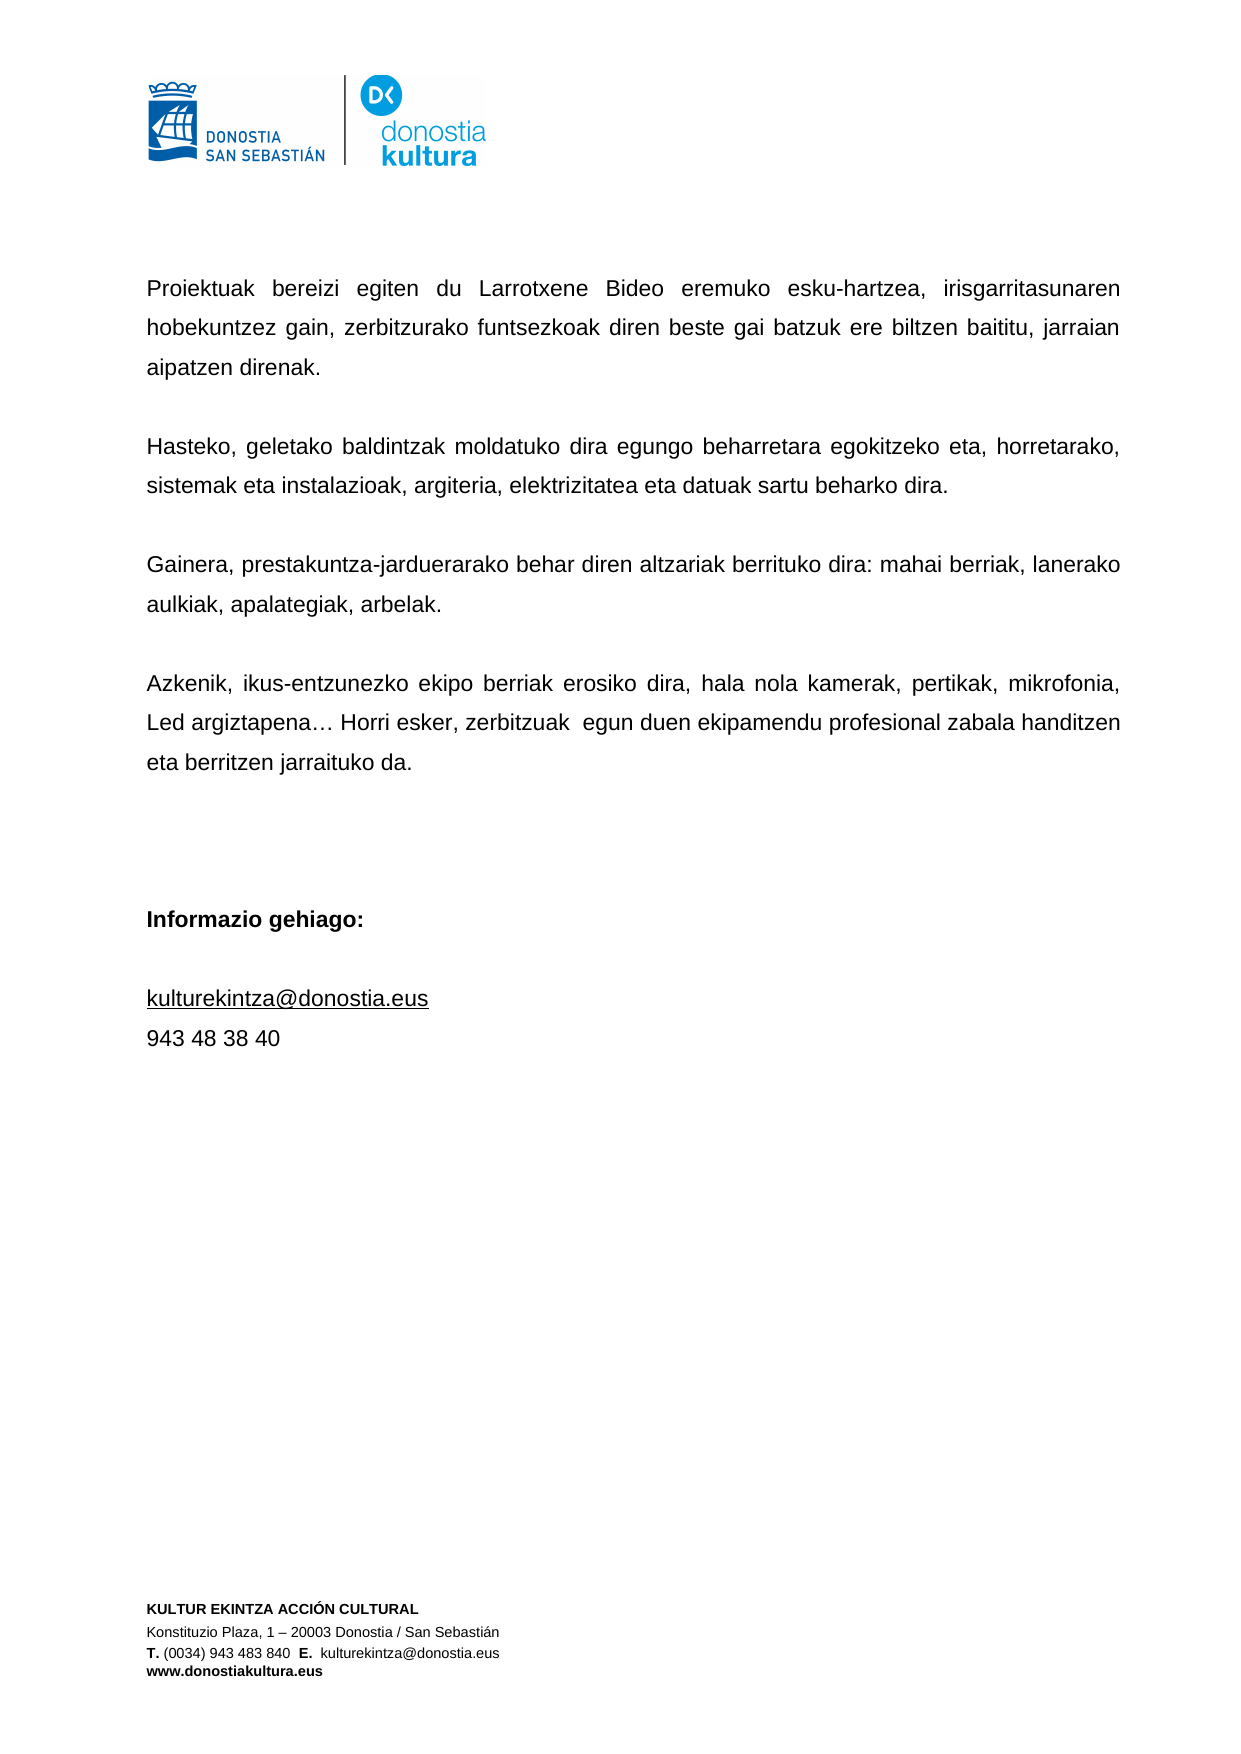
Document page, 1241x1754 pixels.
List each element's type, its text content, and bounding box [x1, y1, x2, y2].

picture [148, 75, 486, 166]
text kulturekintza@donostia.eus [146, 985, 1121, 1012]
text Gainera, prestakuntza-jarduerarako behar diren altzariak berrituko dira: mahai berriak, lanerako aulkiak, apalategiak, arbelak. [146, 551, 1121, 617]
text Proiektuak bereizi egiten du Larrotxene Bideo eremuko esku-hartzea, irisgarritasunaren hobekuntzez gain, zerbitzurako funtsezkoak diren beste gai batzuk ere biltzen baititu, jarraian aipatzen direnak. [146, 275, 1121, 380]
text Azkenik, ikus-entzunezko ekipo berriak erosiko dira, hala nola kamerak, pertikak, mikrofonia, Led argiztapena… Horri esker, zerbitzuak egun duen ekipamendu profesional zabala handitzen eta berritzen jarraituko da. [146, 669, 1121, 775]
text 943 48 38 40 [146, 1025, 1121, 1051]
text Informazio gehiago: [146, 906, 1121, 933]
picture [386, 87, 392, 103]
picture [370, 87, 382, 103]
text Hasteko, geletako baldintzak moldatuko dira egungo beharretara egokitzeko eta, horretarako, sistemak eta instalazioak, argiteria, elektrizitatea eta datuak sartu beharko dira. [146, 433, 1121, 498]
